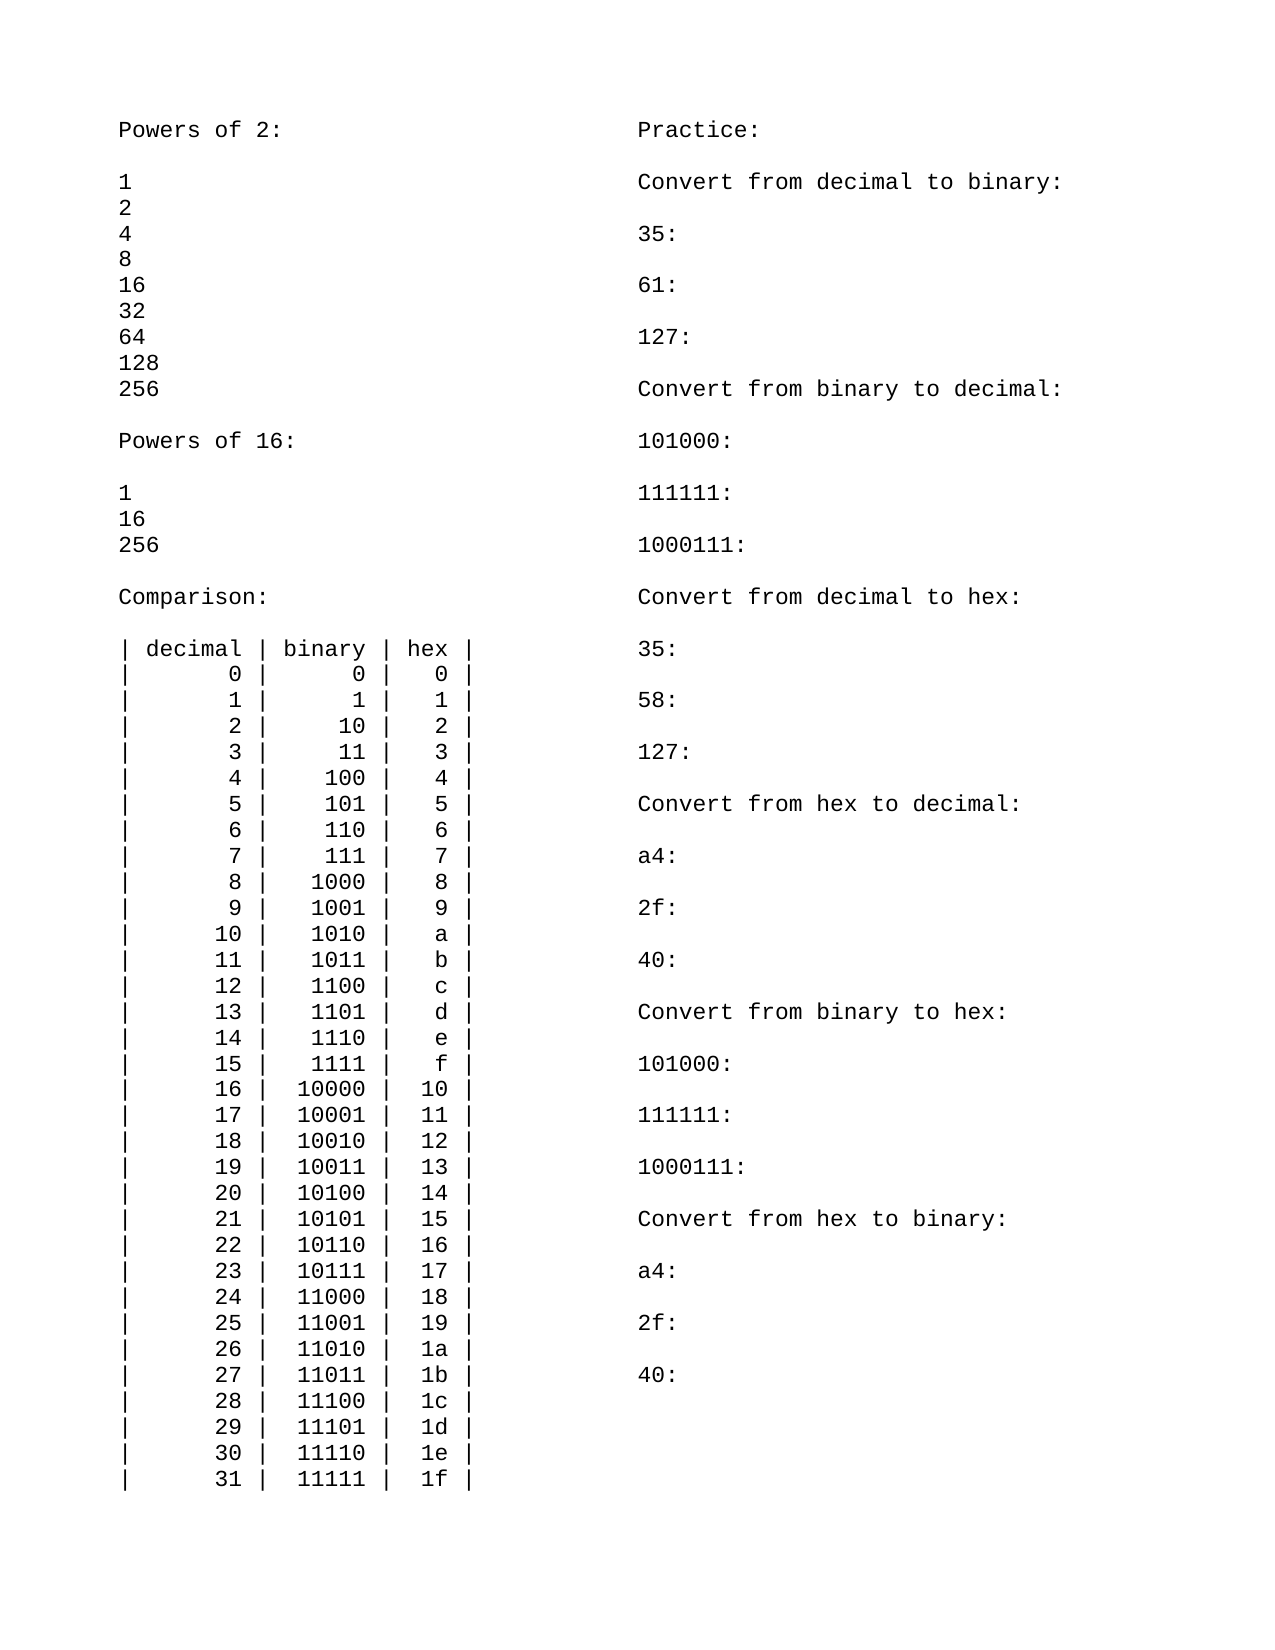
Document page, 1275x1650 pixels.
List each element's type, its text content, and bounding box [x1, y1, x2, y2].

text 1 [118, 170, 637, 196]
text | 7 | 111 | 7 | [118, 844, 637, 870]
text | 13 | 1101 | d | [118, 1000, 637, 1026]
text | 29 | 11101 | 1d | [118, 1415, 637, 1441]
text | 20 | 10100 | 14 | [118, 1182, 637, 1207]
text Comparison: [118, 585, 637, 611]
text 64 [118, 326, 637, 352]
text 8 [118, 248, 637, 274]
text 127: [637, 741, 1157, 767]
text 2f: [637, 896, 1157, 922]
text | 17 | 10001 | 11 | [118, 1104, 637, 1130]
text 61: [637, 274, 1157, 300]
text 101000: [637, 1052, 1157, 1078]
text | 0 | 0 | 0 | [118, 663, 637, 689]
text | 4 | 100 | 4 | [118, 767, 637, 792]
text 2 [118, 196, 637, 222]
text | 9 | 1001 | 9 | [118, 896, 637, 922]
text 101000: [637, 429, 1157, 455]
text Powers of 16: [118, 429, 637, 455]
text 16 [118, 274, 637, 300]
text Convert from decimal to binary: [637, 170, 1157, 196]
text 58: [637, 689, 1157, 715]
text | 5 | 101 | 5 | [118, 792, 637, 818]
text 256 [118, 533, 637, 559]
text | 10 | 1010 | a | [118, 922, 637, 948]
text | 19 | 10011 | 13 | [118, 1156, 637, 1182]
text | 6 | 110 | 6 | [118, 818, 637, 844]
text 111111: [637, 1104, 1157, 1130]
text | 18 | 10010 | 12 | [118, 1130, 637, 1156]
text | 15 | 1111 | f | [118, 1052, 637, 1078]
text | 31 | 11111 | 1f | [118, 1467, 637, 1493]
text | 30 | 11110 | 1e | [118, 1441, 637, 1467]
text | 26 | 11010 | 1a | [118, 1337, 637, 1363]
text | 25 | 11001 | 19 | [118, 1311, 637, 1337]
text 1000111: [637, 533, 1157, 559]
text 4 [118, 222, 637, 248]
text Convert from decimal to hex: [637, 585, 1157, 611]
text | 22 | 10110 | 16 | [118, 1233, 637, 1259]
text Convert from binary to decimal: [637, 377, 1157, 403]
text | 2 | 10 | 2 | [118, 715, 637, 741]
text | 24 | 11000 | 18 | [118, 1285, 637, 1311]
text | 1 | 1 | 1 | [118, 689, 637, 715]
text | 8 | 1000 | 8 | [118, 870, 637, 896]
text 128 [118, 352, 637, 377]
text | 12 | 1100 | c | [118, 974, 637, 1000]
text | 3 | 11 | 3 | [118, 741, 637, 767]
text Convert from binary to hex: [637, 1000, 1157, 1026]
text 32 [118, 300, 637, 326]
text | decimal | binary | hex | [118, 637, 637, 663]
text | 28 | 11100 | 1c | [118, 1389, 637, 1415]
text Convert from hex to binary: [637, 1207, 1157, 1233]
text Practice: [637, 118, 1157, 144]
text a4: [637, 844, 1157, 870]
text 127: [637, 326, 1157, 352]
text | 16 | 10000 | 10 | [118, 1078, 637, 1104]
text 16 [118, 507, 637, 533]
text 40: [637, 1363, 1157, 1389]
text 35: [637, 222, 1157, 248]
text | 23 | 10111 | 17 | [118, 1259, 637, 1285]
text a4: [637, 1259, 1157, 1285]
text | 11 | 1011 | b | [118, 948, 637, 974]
text 40: [637, 948, 1157, 974]
text | 21 | 10101 | 15 | [118, 1207, 637, 1233]
text | 27 | 11011 | 1b | [118, 1363, 637, 1389]
text | 14 | 1110 | e | [118, 1026, 637, 1052]
text Powers of 2: [118, 118, 637, 144]
text 2f: [637, 1311, 1157, 1337]
text 111111: [637, 481, 1157, 507]
text 1 [118, 481, 637, 507]
text 1000111: [637, 1156, 1157, 1182]
text 256 [118, 377, 637, 403]
text Convert from hex to decimal: [637, 792, 1157, 818]
text 35: [637, 637, 1157, 663]
